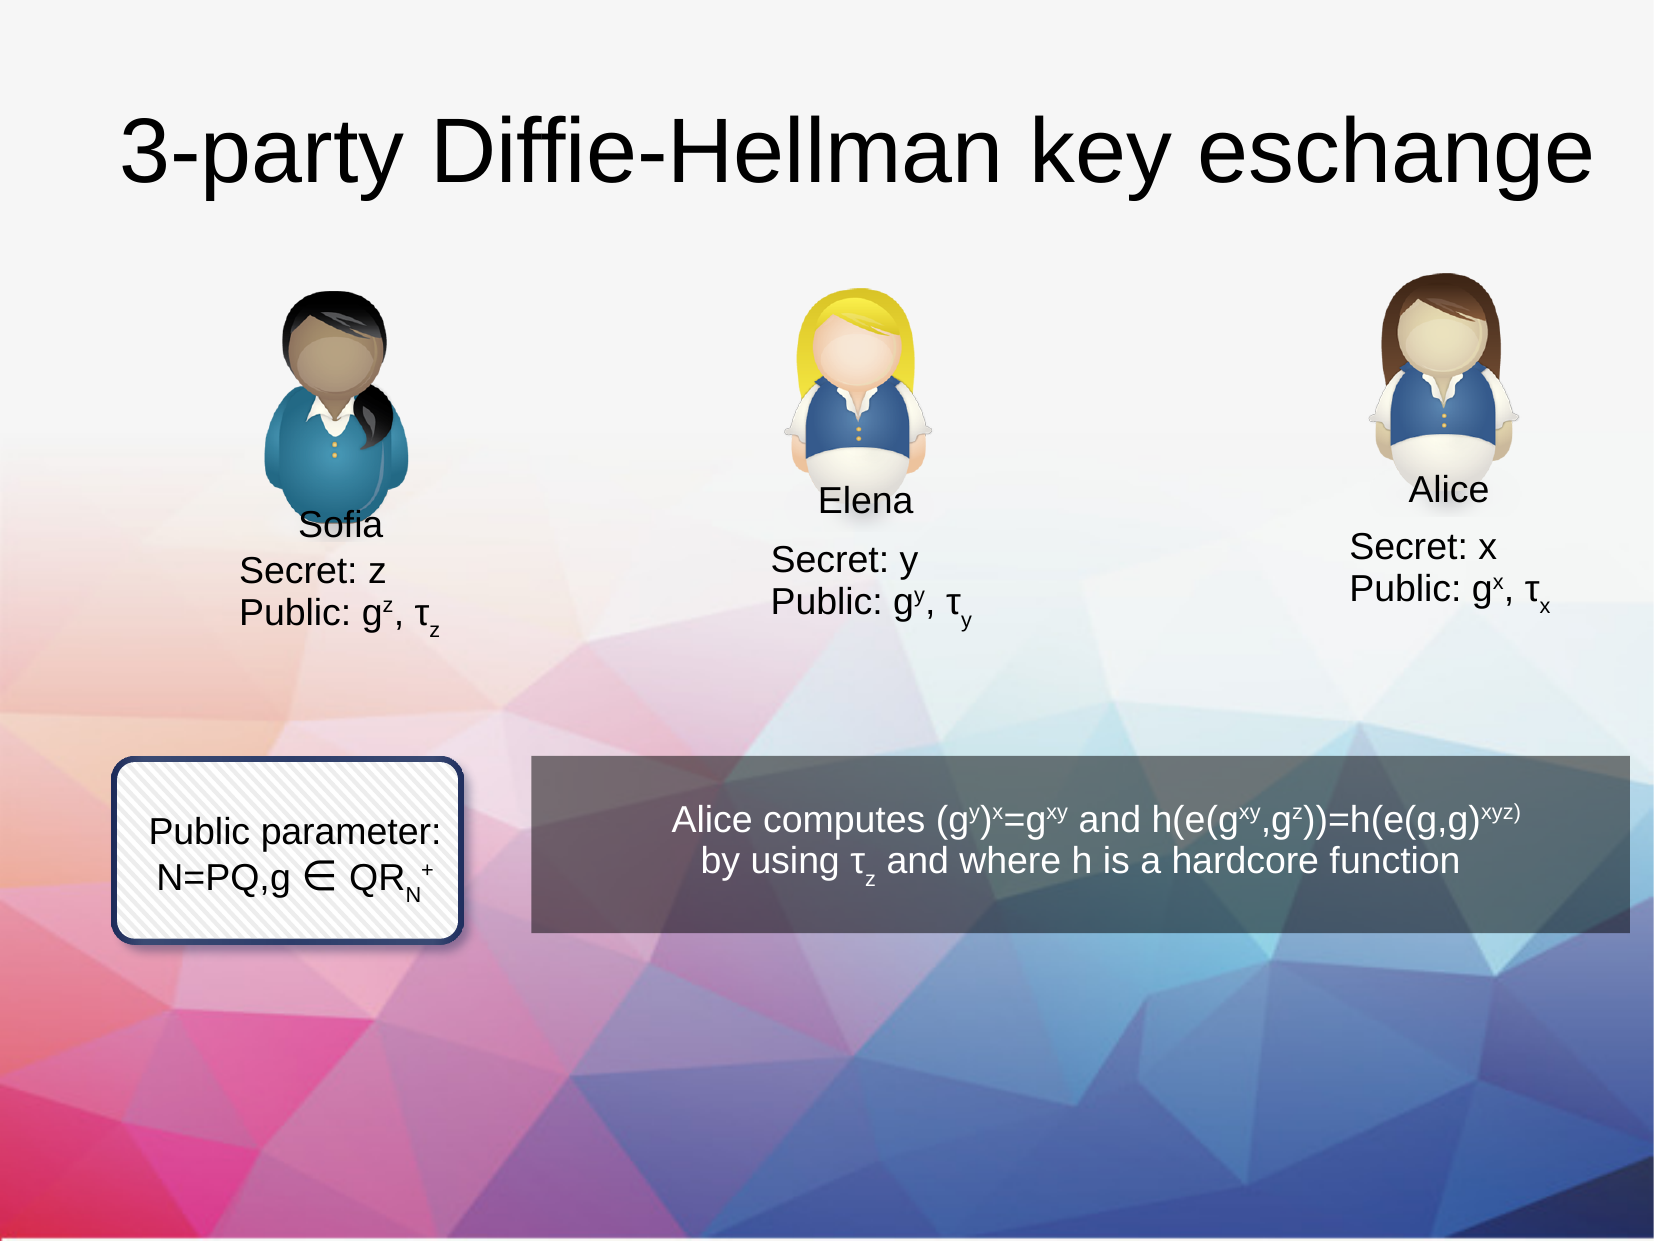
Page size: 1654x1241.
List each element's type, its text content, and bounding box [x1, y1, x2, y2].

text_box Secret: z Public: gz, τz [224, 541, 497, 650]
text_box Elena [803, 472, 934, 530]
text_box Sofia [283, 496, 461, 553]
picture [0, 0, 1654, 1241]
text_box Alice computes (gy)x=gxy and h(e(gxy,gz))=h(e(g,g)xyz) by using τz and where h is a hardcore function [531, 755, 1630, 934]
text_box Secret: y Public: gy, τy [755, 531, 993, 640]
title 3-party Diffie-Hellman key eschange [82, 47, 1609, 255]
text_box Alice [1393, 461, 1512, 519]
text_box Secret: x Public: gx, τx [1334, 518, 1571, 626]
